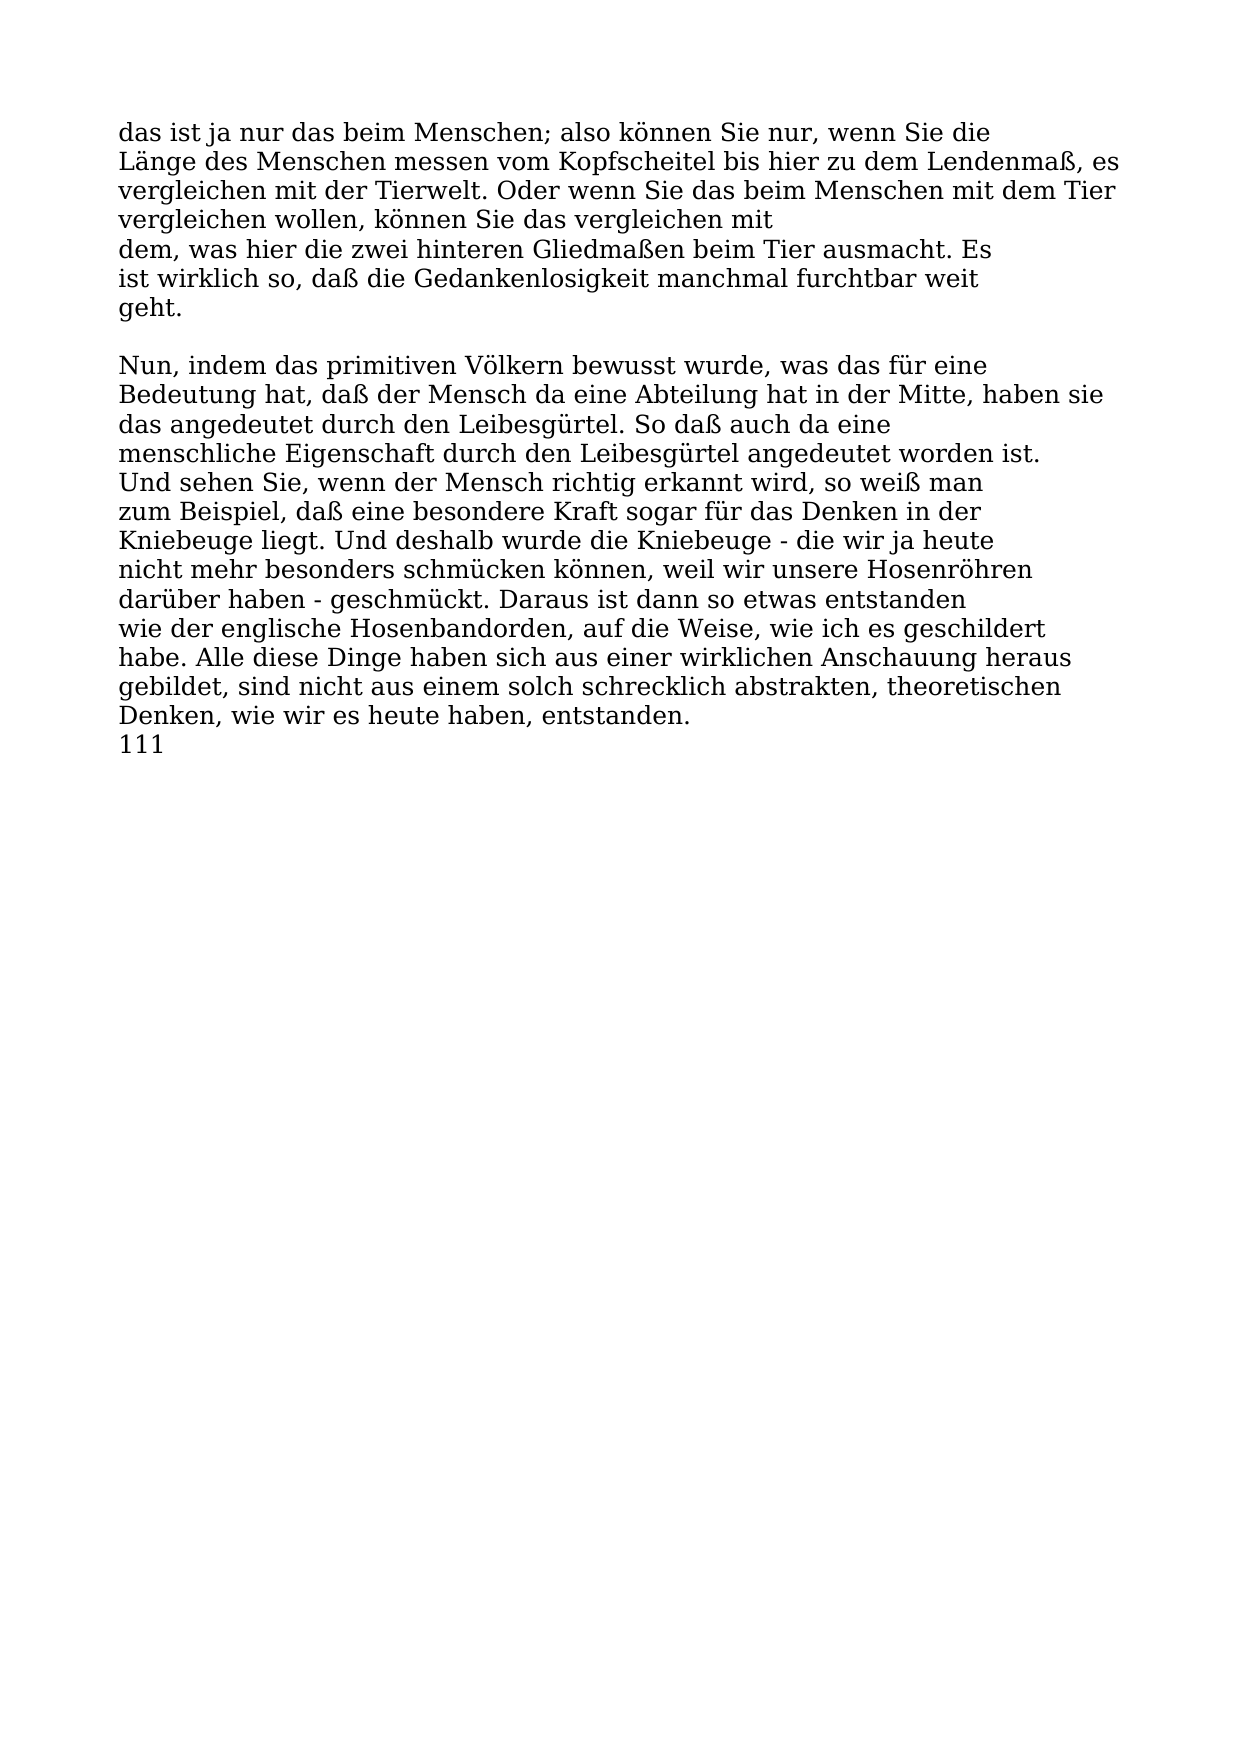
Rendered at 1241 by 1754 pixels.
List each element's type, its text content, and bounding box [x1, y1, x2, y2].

text Und sehen Sie, wenn der Mensch richtig erkannt wird, so weiß man [118, 468, 1122, 497]
text zum Beispiel, daß eine besondere Kraft sogar für das Denken in der [118, 497, 1122, 526]
text 111 [118, 731, 1122, 760]
text Kniebeuge liegt. Und deshalb wurde die Kniebeuge - die wir ja heute [118, 526, 1122, 556]
text dem, was hier die zwei hinteren Gliedmaßen beim Tier ausmacht. Es [118, 235, 1122, 264]
text Nun, indem das primitiven Völkern bewusst wurde, was das für eine [118, 351, 1122, 381]
text ist wirklich so, daß die Gedankenlosigkeit manchmal furchtbar weit [118, 264, 1122, 293]
text nicht mehr besonders schmücken können, weil wir unsere Hosenröhren darüber haben - geschmückt. Daraus ist dann so etwas entstanden [118, 556, 1122, 614]
text wie der englische Hosenbandorden, auf die Weise, wie ich es geschildert habe. Alle diese Dinge haben sich aus einer wirklichen Anschauung heraus gebildet, sind nicht aus einem solch schrecklich abstrakten, theoretischen Denken, wie wir es heute haben, entstanden. [118, 614, 1122, 731]
text Länge des Menschen messen vom Kopfscheitel bis hier zu dem Lendenmaß, es vergleichen mit der Tierwelt. Oder wenn Sie das beim Menschen mit dem Tier vergleichen wollen, können Sie das vergleichen mit [118, 147, 1122, 235]
text das ist ja nur das beim Menschen; also können Sie nur, wenn Sie die [118, 118, 1122, 147]
text geht. [118, 293, 1122, 322]
text Bedeutung hat, daß der Mensch da eine Abteilung hat in der Mitte, haben sie das angedeutet durch den Leibesgürtel. So daß auch da eine [118, 381, 1122, 439]
text menschliche Eigenschaft durch den Leibesgürtel angedeutet worden ist. [118, 439, 1122, 468]
